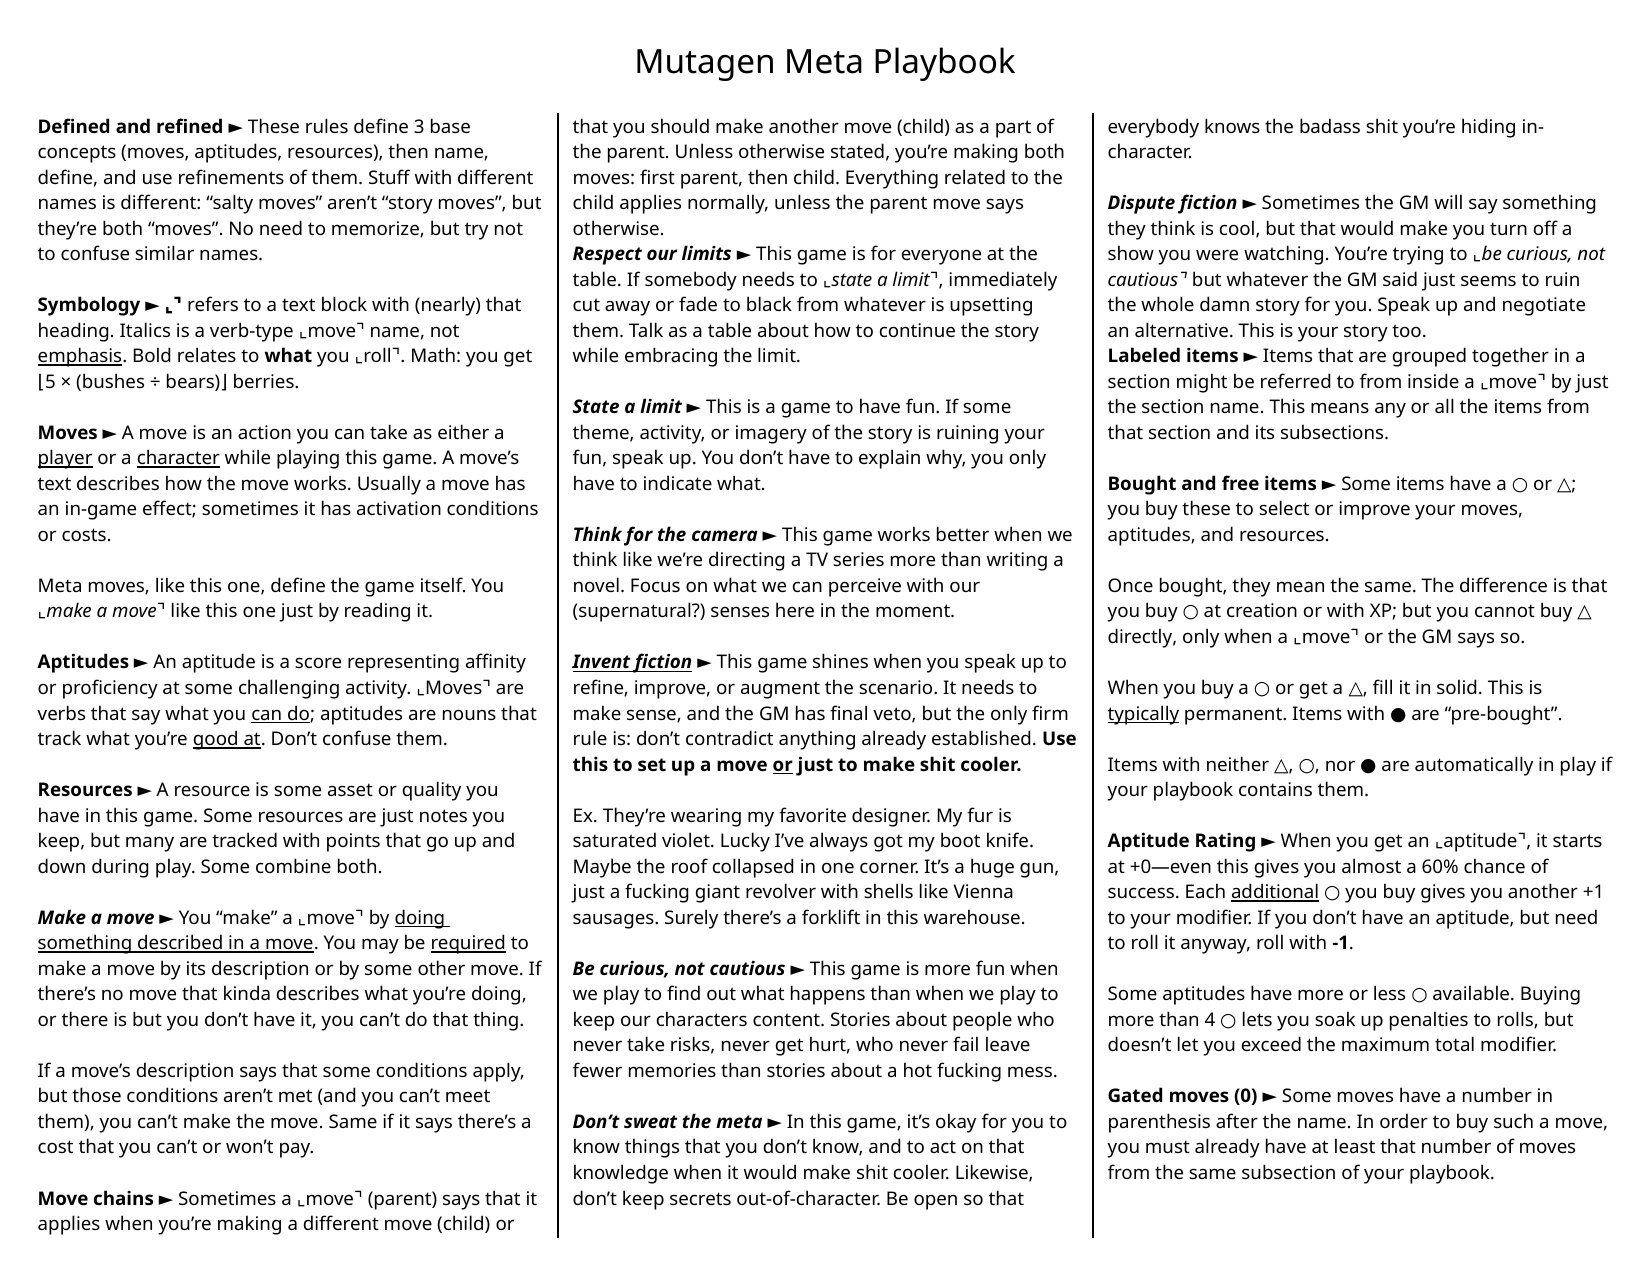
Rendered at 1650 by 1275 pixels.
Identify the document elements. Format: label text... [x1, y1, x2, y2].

text Symbology ► ⌞⌝ refers to a text block with (nearly) that heading. Italics is a verb-type ⌞move⌝ name, not emphasis. Bold relates to what you ⌞roll⌝. Math: you get ⌊5 × (bushes ÷ bears)⌋ berries. [37, 292, 542, 394]
text When you buy a ○ or get a △, fill it in solid. This is typically permanent. Items with ● are “pre-bought”. [1107, 674, 1612, 725]
subtitle Be curious, not cautious ► This game is more fun when we play to find out what happens than when we play to keep our characters content. Stories about people who never take risks, never get hurt, who never fail leave fewer memories than stories about a hot fucking mess. [572, 955, 1077, 1083]
subtitle Think for the camera ► This game works better when we think like we’re directing a TV series more than writing a novel. Focus on what we can perceive with our (supernatural?) senses here in the moment. [572, 521, 1077, 623]
text Move chains ► Sometimes a ⌞move⌝ (parent) says that it applies when you’re making a different move (child) or [37, 1185, 542, 1236]
text Once bought, they mean the same. The difference is that you buy ○ at creation or with XP; but you cannot buy △ directly, only when a ⌞move⌝ or the GM says so. [1107, 572, 1612, 649]
text Make a move ► You “make” a ⌞move⌝ by doing something described in a move. You may be required to make a move by its description or by some other move. If there’s no move that kinda describes what you’re doing, or there is but you don’t have it, you can’t do that thing. [37, 904, 542, 1032]
text Items with neither △, ○, nor ● are automatically in play if your playbook contains them. [1107, 751, 1612, 802]
subtitle Ex. They’re wearing my favorite designer. My fur is saturated violet. Lucky I’ve always got my boot knife. Maybe the roof collapsed in one corner. It’s a huge gun, just a fucking giant revolver with shells like Vienna sausages. Surely there’s a forklift in this warehouse. [572, 802, 1077, 929]
text Resources ► A resource is some asset or quality you have in this game. Some resources are just notes you keep, but many are tracked with points that go up and down during play. Some combine both. [37, 776, 542, 878]
text Aptitudes ► An aptitude is a score representing affinity or proficiency at some challenging activity. ⌞Moves⌝ are verbs that say what you can do; aptitudes are nouns that track what you’re good at. Don’t confuse them. [37, 649, 542, 751]
subtitle everybody knows the badass shit you’re hiding in-character. [1107, 113, 1612, 164]
text Gated moves (0) ► Some moves have a number in parenthesis after the name. In order to buy such a move, you must already have at least that number of moves from the same subsection of your playbook. [1107, 1083, 1612, 1185]
text Bought and free items ► Some items have a ○ or △; you buy these to select or improve your moves, aptitudes, and resources. [1107, 470, 1612, 547]
text Labeled items ► Items that are grouped together in a section might be referred to from inside a ⌞move⌝ by just the section name. This means any or all the items from that section and its subsections. [1107, 343, 1612, 445]
subtitle Respect our limits ► This game is for everyone at the table. If somebody needs to ⌞state a limit⌝, immediately cut away or fade to black from whatever is upsetting them. Talk as a table about how to continue the story while embracing the limit. [572, 241, 1077, 368]
text Meta moves, like this one, define the game itself. You ⌞make a move⌝ like this one just by reading it. [37, 572, 542, 623]
text Moves ► A move is an action you can take as either a player or a character while playing this game. A move’s text describes how the move works. Usually a move has an in-game effect; sometimes it has activation conditions or costs. [37, 419, 542, 547]
text If a move’s description says that some conditions apply, but those conditions aren’t met (and you can’t meet them), you can’t make the move. Same if it says there’s a cost that you can’t or won’t pay. [37, 1057, 542, 1159]
text that you should make another move (child) as a part of the parent. Unless otherwise stated, you’re making both moves: first parent, then child. Everything related to the child applies normally, unless the parent move says otherwise. [572, 113, 1077, 241]
text Some aptitudes have more or less ○ available. Buying more than 4 ○ lets you soak up penalties to rolls, but doesn’t let you exceed the maximum total modifier. [1107, 981, 1612, 1057]
subtitle Dispute fiction ► Sometimes the GM will say something they think is cool, but that would make you turn off a show you were watching. You’re trying to ⌞be curious, not cautious⌝ but whatever the GM said just seems to ruin the whole damn story for you. Speak up and negotiate an alternative. This is your story too. [1107, 189, 1612, 343]
subtitle State a limit ► This is a game to have fun. If some theme, activity, or imagery of the story is ruining your fun, speak up. You don’t have to explain why, you only have to indicate what. [572, 394, 1077, 496]
subtitle Don’t sweat the meta ► In this game, it’s okay for you to know things that you don’t know, and to act on that knowledge when it would make shit cooler. Likewise, don’t keep secrets out-of-character. Be open so that [572, 1108, 1077, 1210]
text Defined and refined ► These rules define 3 base concepts (moves, aptitudes, resources), then name, define, and use refinements of them. Stuff with different names is different: “salty moves” aren’t “story moves”, but they’re both “moves”. No need to memorize, but try not to confuse similar names. [37, 113, 542, 266]
text Aptitude Rating ► When you get an ⌞aptitude⌝, it starts at +0—even this gives you almost a 60% chance of success. Each additional ○ you buy gives you another +1 to your modifier. If you don’t have an aptitude, but need to roll it anyway, roll with -1. [1107, 827, 1612, 955]
subtitle Invent fiction ► This game shines when you speak up to refine, improve, or augment the scenario. It needs to make sense, and the GM has final veto, but the only firm rule is: don’t contradict anything already established. Use this to set up a move or just to make shit cooler. [572, 649, 1077, 776]
